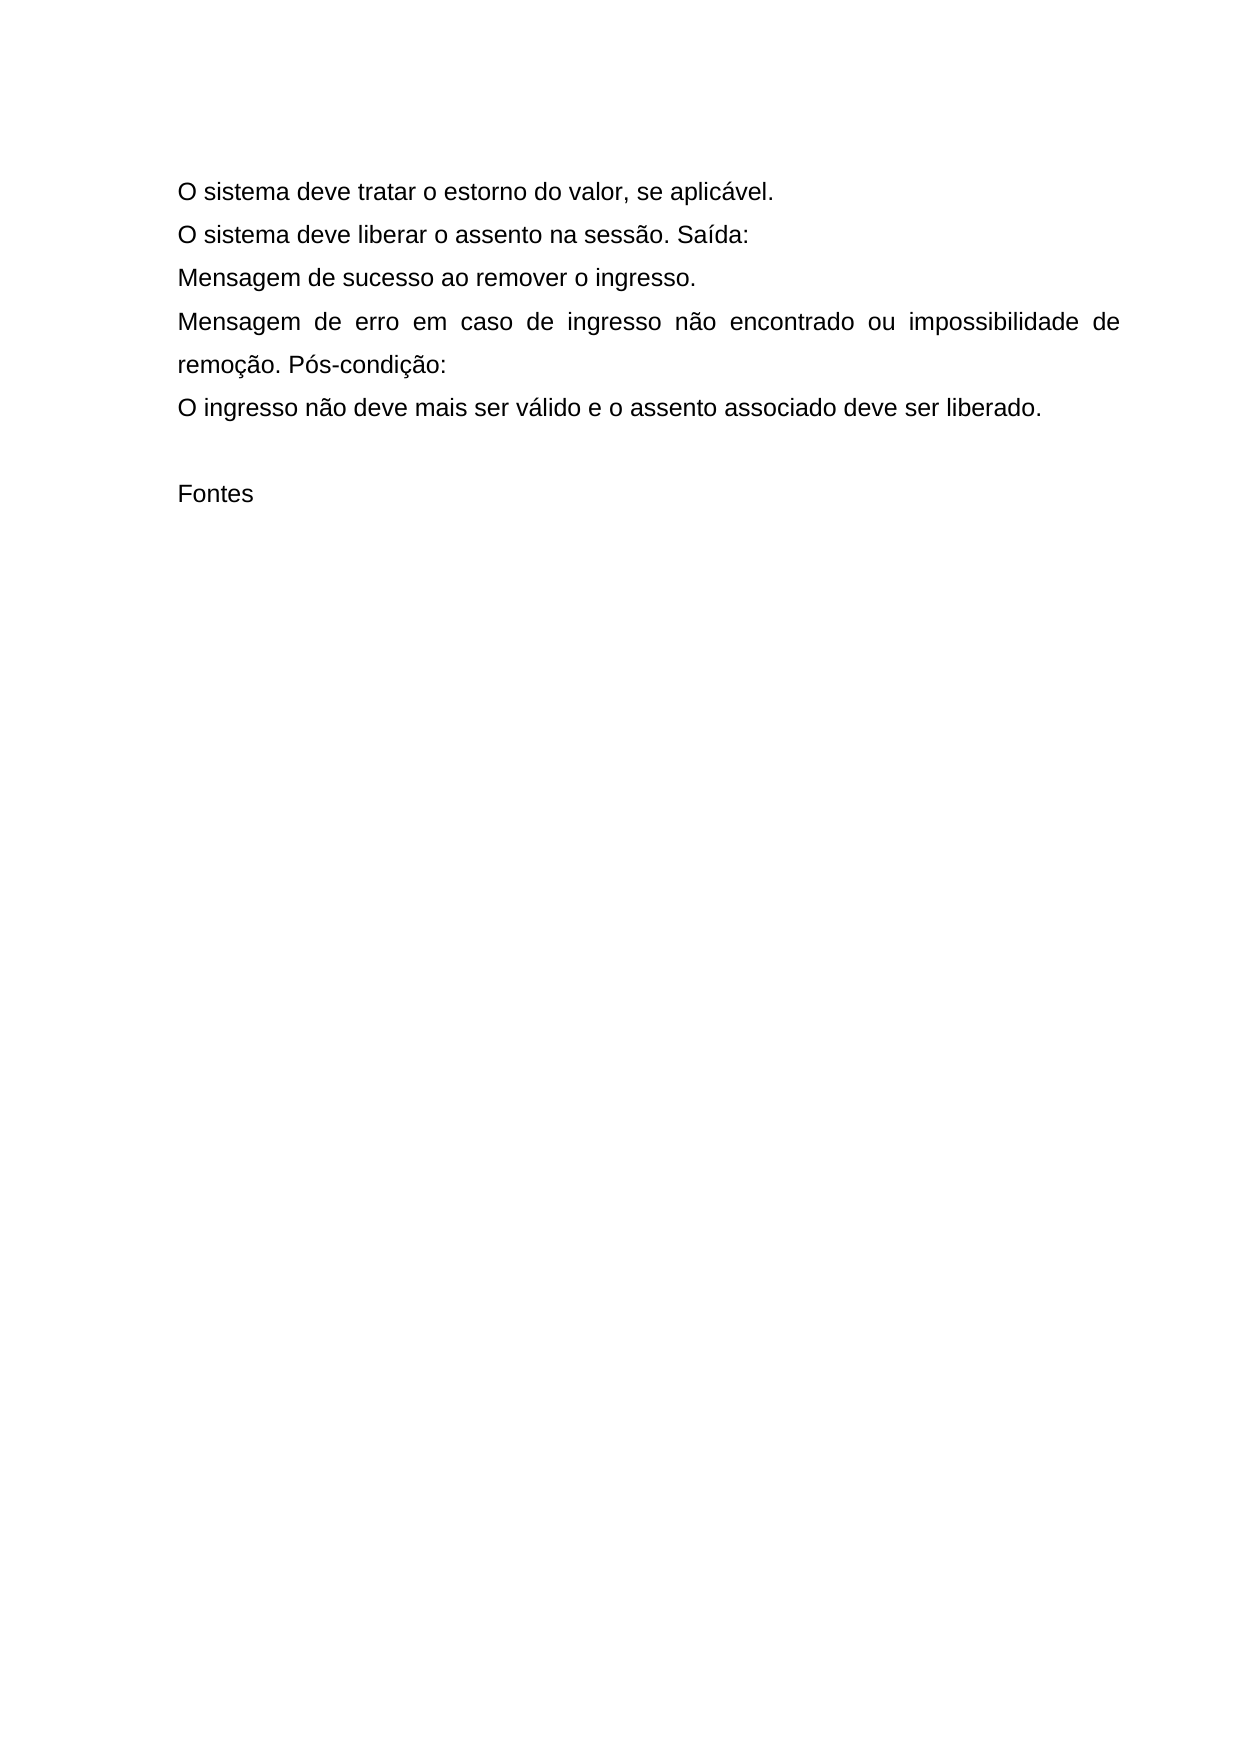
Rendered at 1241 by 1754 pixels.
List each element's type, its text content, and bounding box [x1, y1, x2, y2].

text O sistema deve tratar o estorno do valor, se aplicável. [177, 177, 1122, 206]
text Mensagem de erro em caso de ingresso não encontrado ou impossibilidade de remoção. Pós-condição: [177, 307, 1122, 378]
text O sistema deve liberar o assento na sessão. Saída: [177, 220, 1122, 249]
text O ingresso não deve mais ser válido e o assento associado deve ser liberado. [177, 393, 1122, 422]
text Fontes [177, 479, 1122, 508]
text Mensagem de sucesso ao remover o ingresso. [177, 263, 1122, 292]
